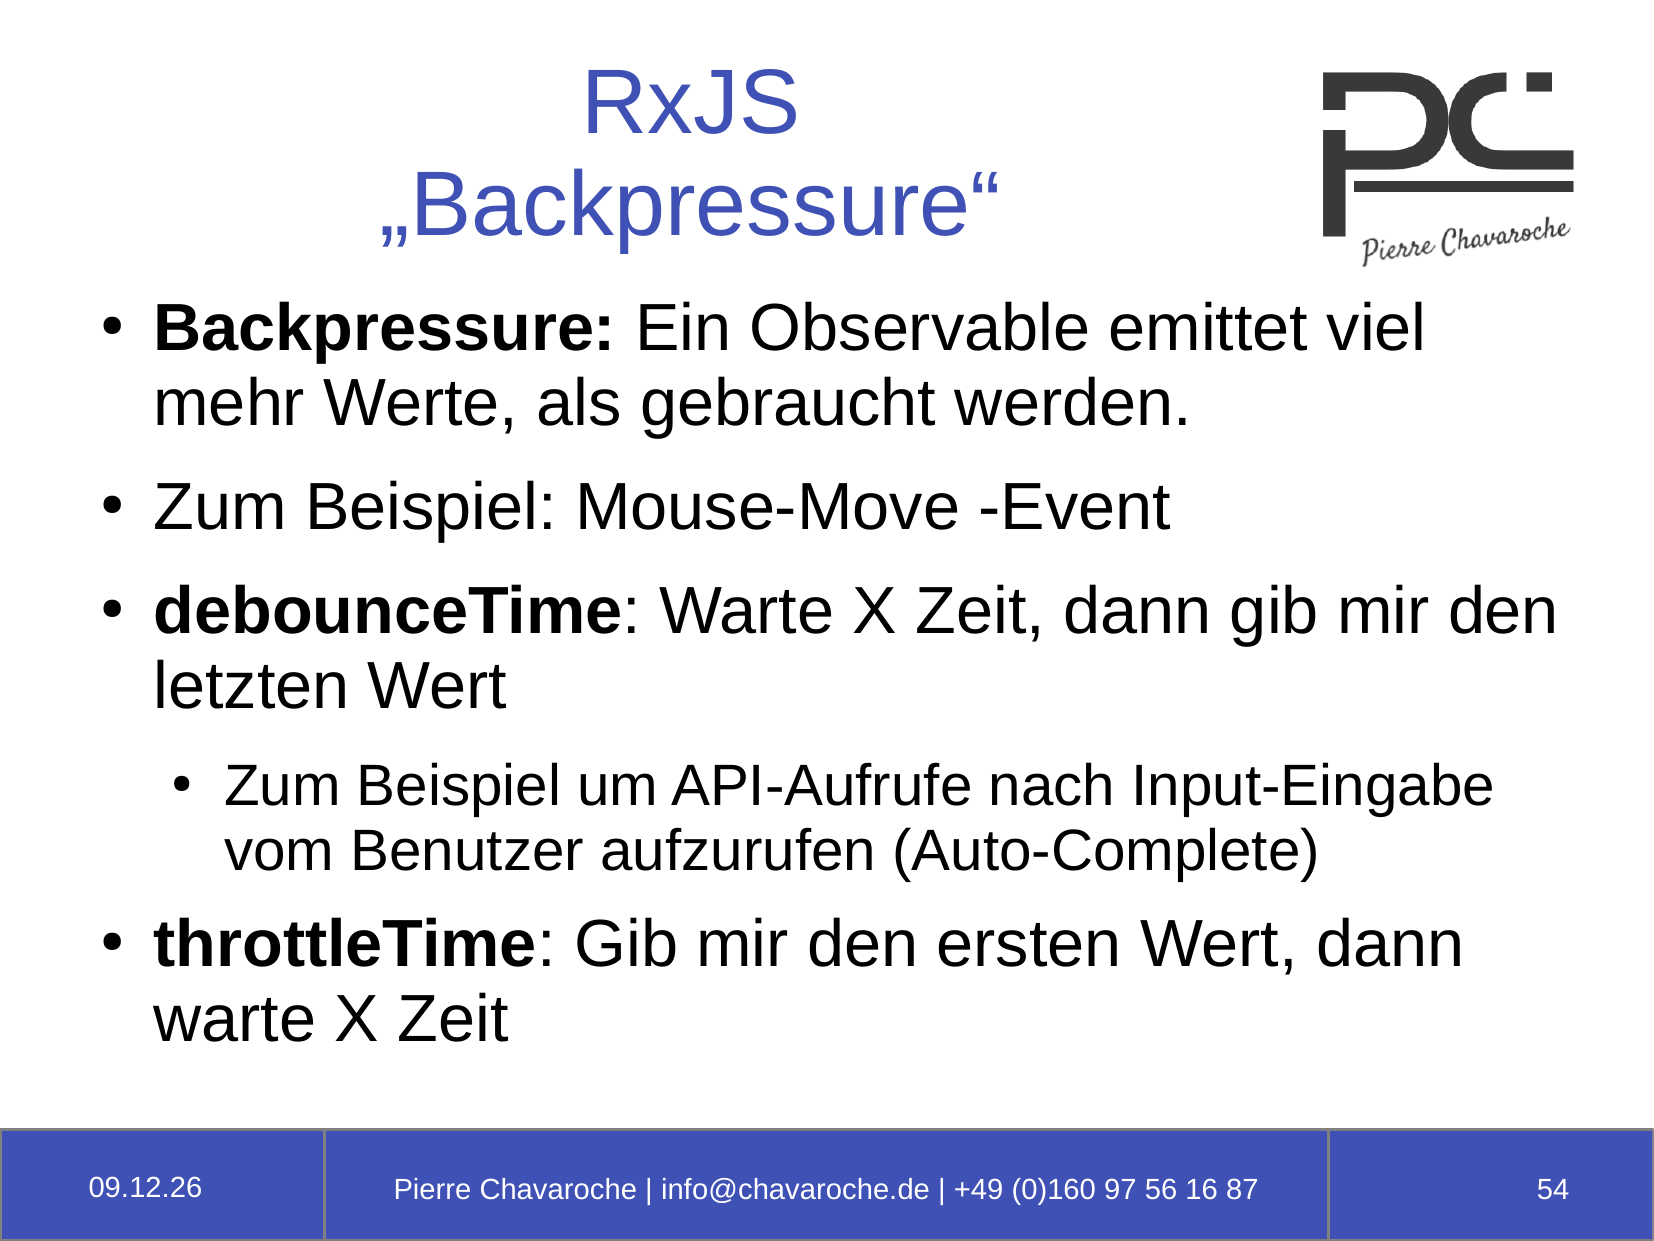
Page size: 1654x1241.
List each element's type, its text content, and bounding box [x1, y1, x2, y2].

title RxJS „Backpressure“ [82, 49, 1300, 257]
list Backpressure: Ein Observable emittet viel mehr Werte, als gebraucht werden. Zum Beispiel: Mouse-Move -Event debounceTime: Warte X Zeit, dann gib mir den letzten Wert Zum Beispiel um API-Aufrufe nach Input-Eingabe vom Benutzer aufzurufen (Auto-Complete) throttleTime: Gib mir den ersten Wert, dann warte X Zeit [82, 290, 1571, 1109]
picture [1307, 29, 1589, 311]
